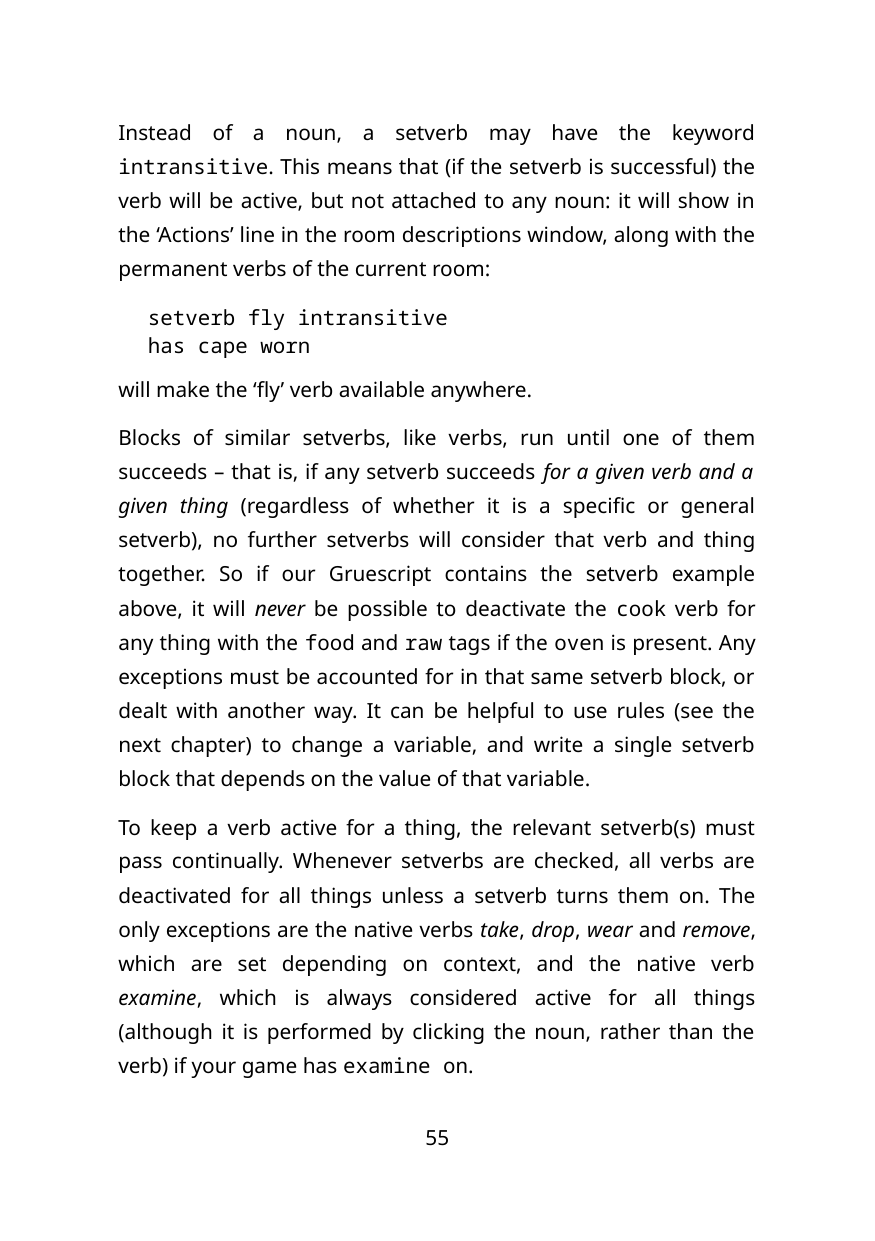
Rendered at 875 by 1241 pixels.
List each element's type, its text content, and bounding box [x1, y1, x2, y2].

text To keep a verb active for a thing, the relevant setverb(s) must pass continually. Whenever setverbs are checked, all verbs are deactivated for all things unless a setverb turns them on. The only exceptions are the native verbs take, drop, wear and remove, which are set depending on context, and the native verb examine, which is always considered active for all things (although it is performed by clicking the noun, rather than the verb) if your game has examine on. [118, 813, 756, 1079]
text setverb fly intransitive [148, 303, 756, 331]
text Instead of a noun, a setverb may have the keyword intransitive. This means that (if the setverb is successful) the verb will be active, but not attached to any noun: it will show in the ‘Actions’ line in the room descriptions window, along with the permanent verbs of the current room: [118, 118, 756, 283]
text Blocks of similar setverbs, like verbs, run until one of them succeeds – that is, if any setverb succeeds for a given verb and a given thing (regardless of whether it is a specific or general setverb), no further setverbs will consider that verb and thing together. So if our Gruescript contains the setverb example above, it will never be possible to deactivate the cook verb for any thing with the food and raw tags if the oven is present. Any exceptions must be accounted for in that same setverb block, or dealt with another way. It can be helpful to use rules (see the next chapter) to change a variable, and write a single setverb block that depends on the value of that variable. [118, 423, 756, 792]
text has cape worn [148, 331, 756, 360]
text will make the ‘fly’ verb available anywhere. [118, 375, 756, 403]
